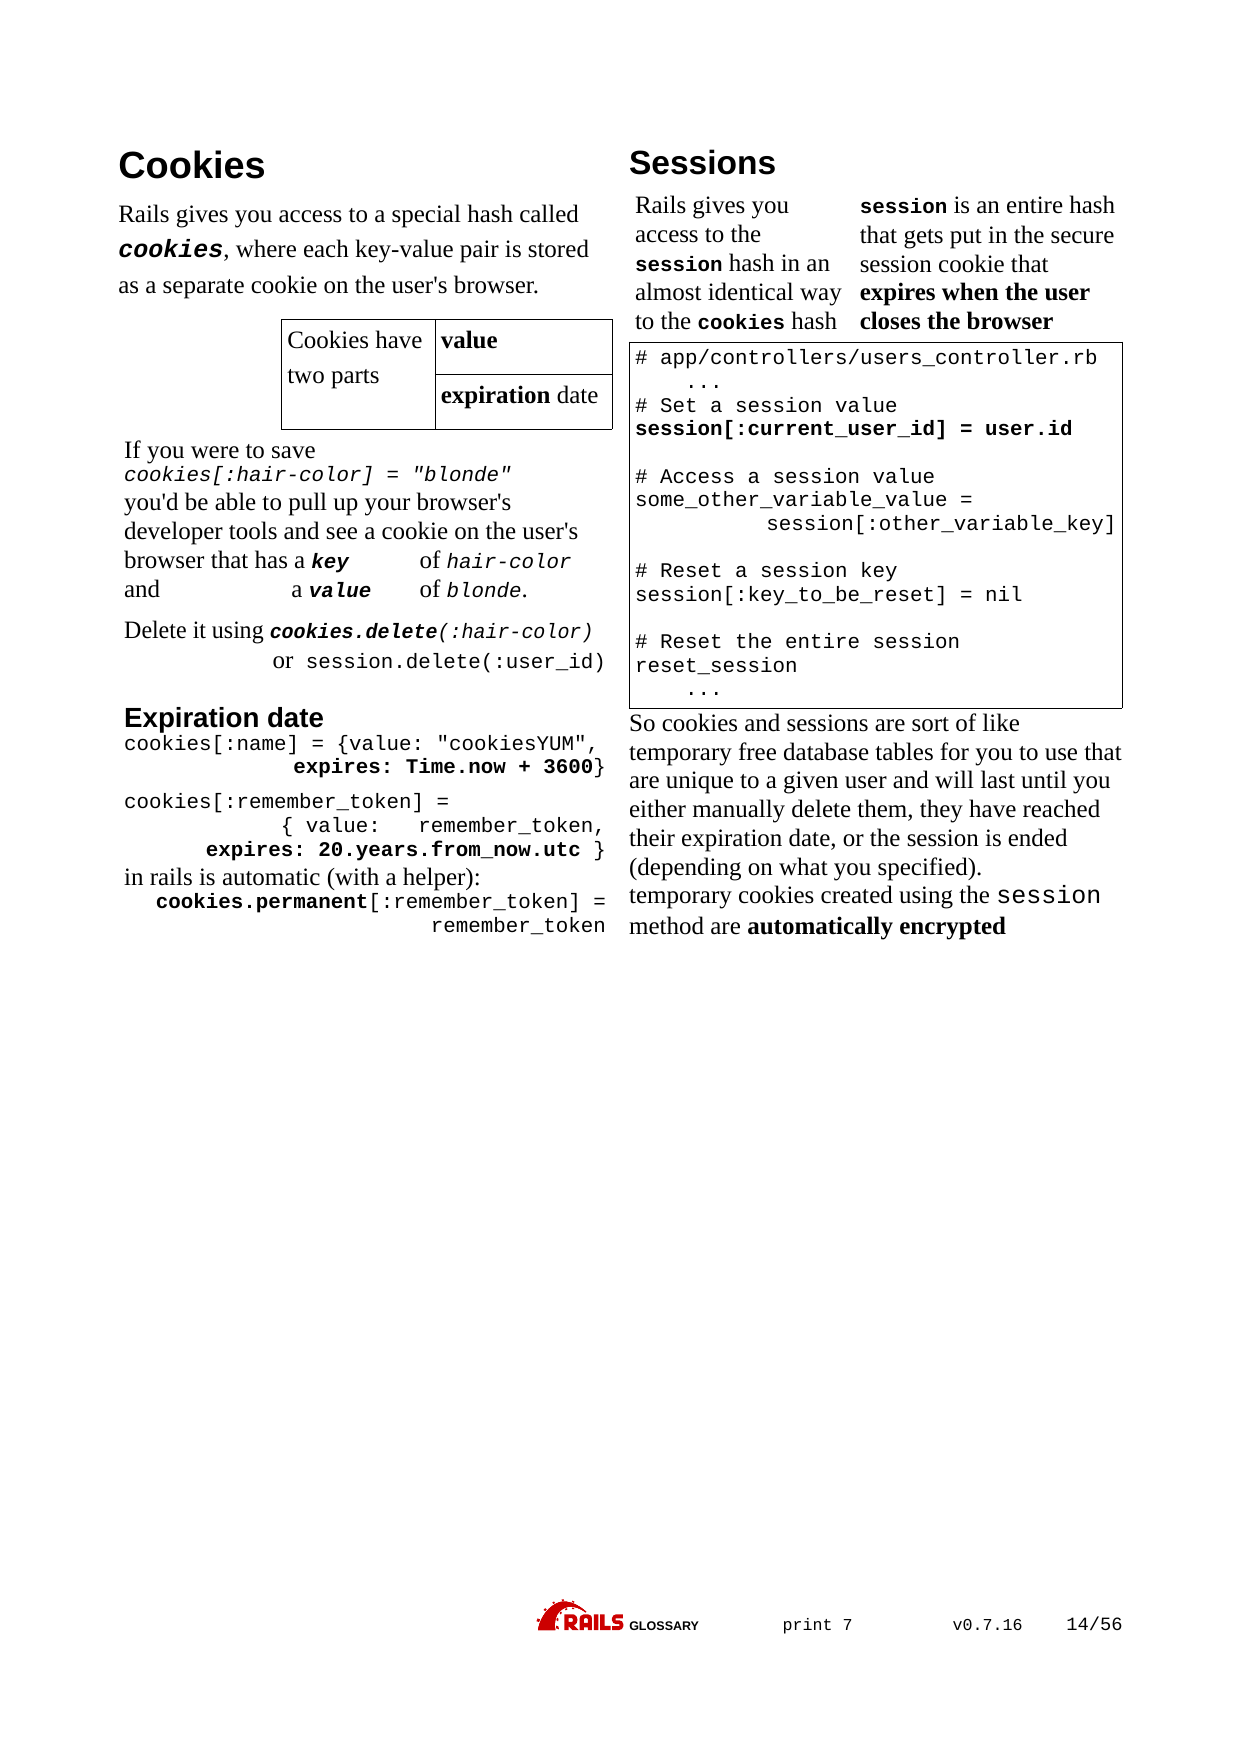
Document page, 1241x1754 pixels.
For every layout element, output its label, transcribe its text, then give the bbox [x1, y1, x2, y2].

table_header Rails gives you access to the session hash in an almost identical way to the cookies hash [629, 185, 854, 342]
table_cell cookies[:remember_token] = { value: remember_token, expires: 20.years.from_now.utc } in rails is automatic (with a helper): cookies.permanent[:remember_token] = remember_token [118, 786, 611, 944]
text So cookies and sessions are sort of like temporary free database tables for you to use that are unique to a given user and will last until you either manually delete them, they have reached their expiration date, or the session is ended (depending on what you specified). [629, 709, 1122, 880]
subtitle Cookies [118, 143, 611, 187]
table_cell # app/controllers/users_controller.rb ... # Set a session value session[:current_user_id] = user.id # Access a session value some_other_variable_value = session[:other_variable_key] # Reset a session key session[:key_to_be_reset] = nil # Reset the entire session reset_session ... [630, 343, 1122, 708]
text Rails gives you access to a special hash called cookies, where each key-value pair is stored as a separate cookie on the user's browser. [118, 199, 611, 299]
table_header Cookies have two parts [282, 320, 435, 429]
table_header value [436, 320, 612, 374]
table_header If you were to save cookies[:hair-color] = "blonde" you'd be able to pull up your browser's developer tools and see a cookie on the user's browser that has a key of hair-color and a value of blonde. [118, 429, 611, 610]
table_cell Expiration date cookies[:name] = {value: "cookiesYUM", expires: Time.now + 3600} [118, 680, 611, 786]
table_cell Delete it using cookies.delete(:hair-color) or session.delete(:user_id) [118, 610, 611, 680]
text temporary cookies created using the session method are automatically encrypted [629, 880, 1122, 940]
table_cell expiration date [436, 375, 612, 429]
table_header session is an entire hash that gets put in the secure session cookie that expires when the user closes the browser [854, 185, 1122, 342]
subtitle Sessions [629, 143, 1122, 182]
